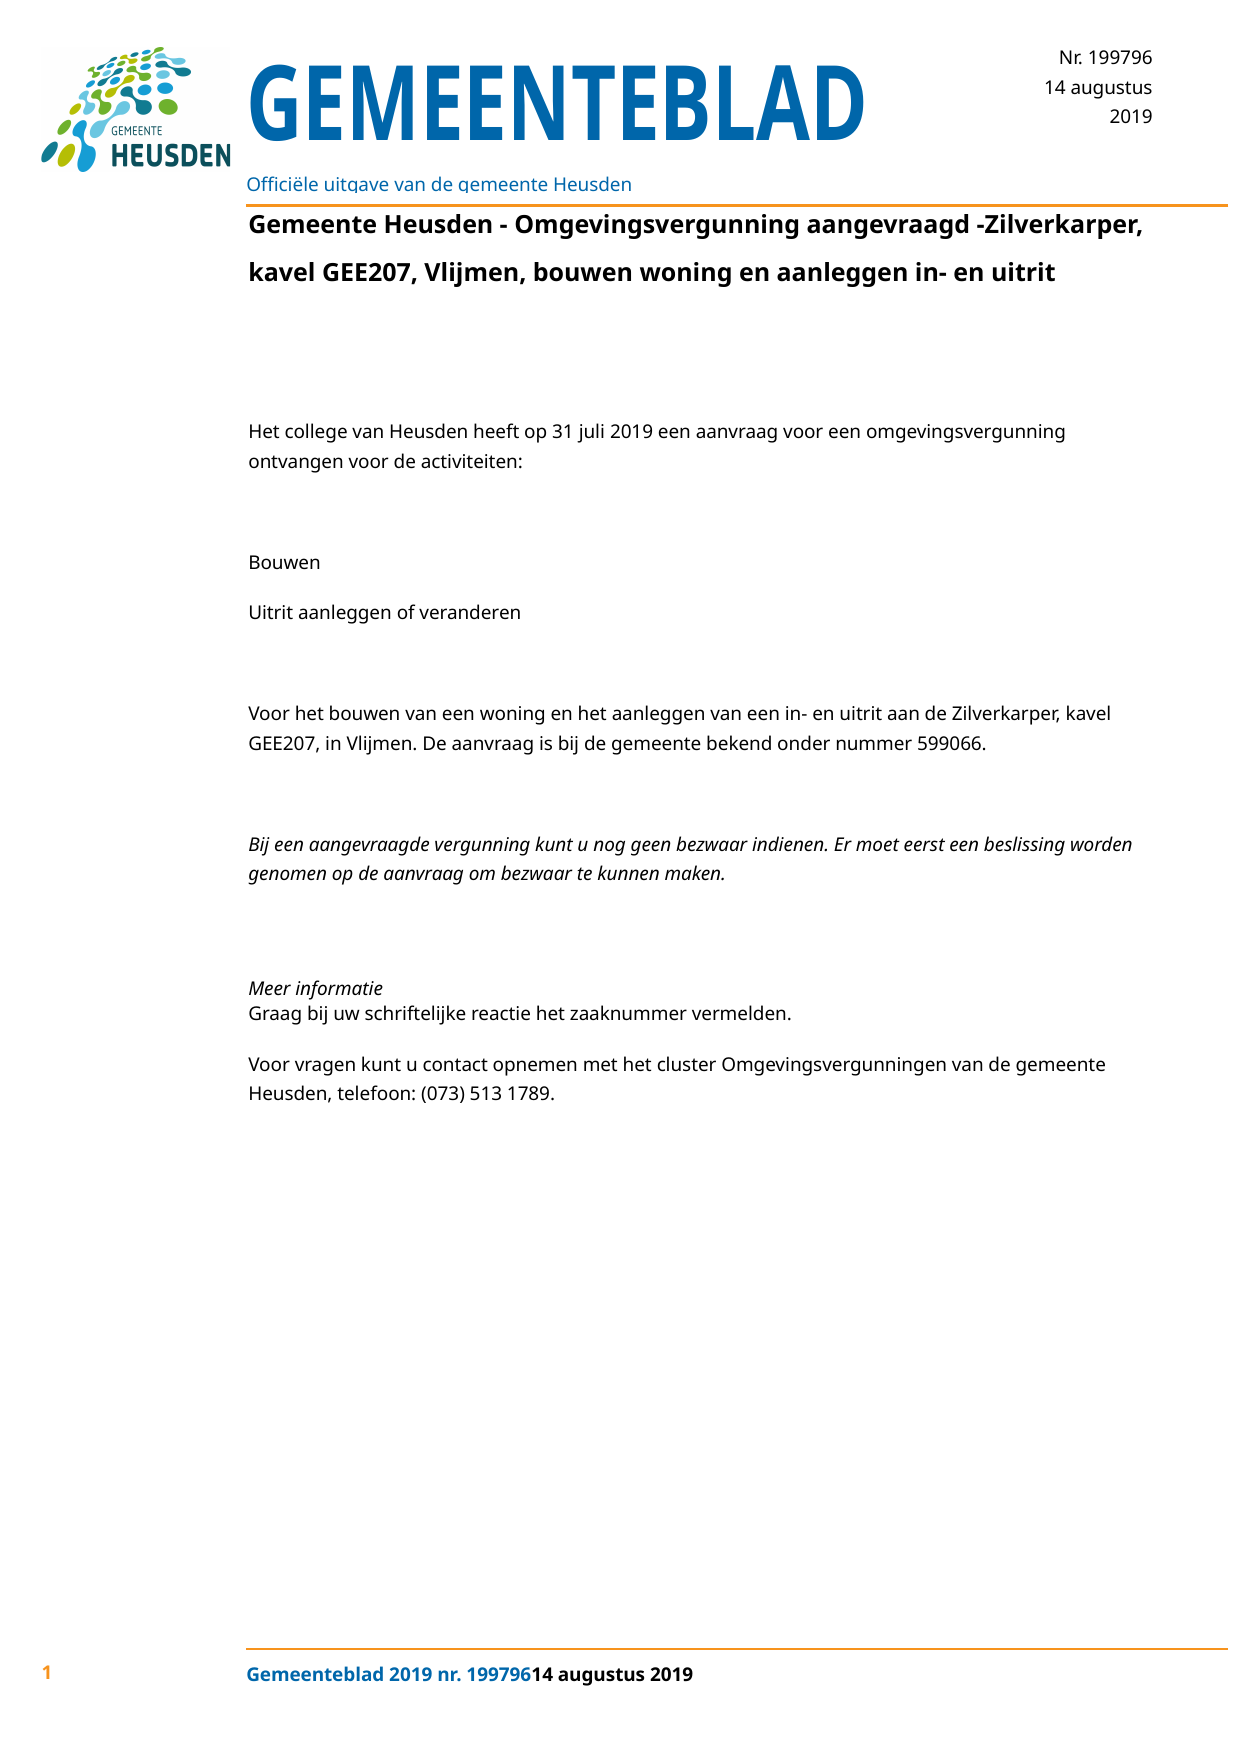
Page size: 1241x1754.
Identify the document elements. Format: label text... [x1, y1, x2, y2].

text Gemeente Heusden - Omgevingsvergunning aangevraagd -Zilverkarper, kavel GEE207, Vlijmen, bouwen woning en aanleggen in- en uitrit [248, 207, 1152, 288]
picture [41, 47, 231, 172]
text Voor het bouwen van een woning en het aanleggen van een in- en uitrit aan de Zilverkarper, kavel GEE207, in Vlijmen. De aanvraag is bij de gemeente bekend onder nummer 599066. [248, 700, 1152, 756]
text Voor vragen kunt u contact opnemen met het cluster Omgevingsvergunningen van de gemeente Heusden, telefoon: (073) 513 1789. [248, 1051, 1152, 1106]
text Bij een aangevraagde vergunning kunt u nog geen bezwaar indienen. Er moet eerst een beslissing worden genomen op de aanvraag om bezwaar te kunnen maken. [248, 831, 1152, 886]
text Het college van Heusden heeft op 31 juli 2019 een aanvraag voor een omgevingsvergunning ontvangen voor de activiteiten: [248, 419, 1152, 474]
text Meer informatie [248, 975, 1152, 1001]
text Uitrit aanleggen of veranderen [248, 599, 1152, 625]
text Graag bij uw schriftelijke reactie het zaaknummer vermelden. [248, 1001, 1152, 1026]
text Bouwen [248, 549, 1152, 575]
